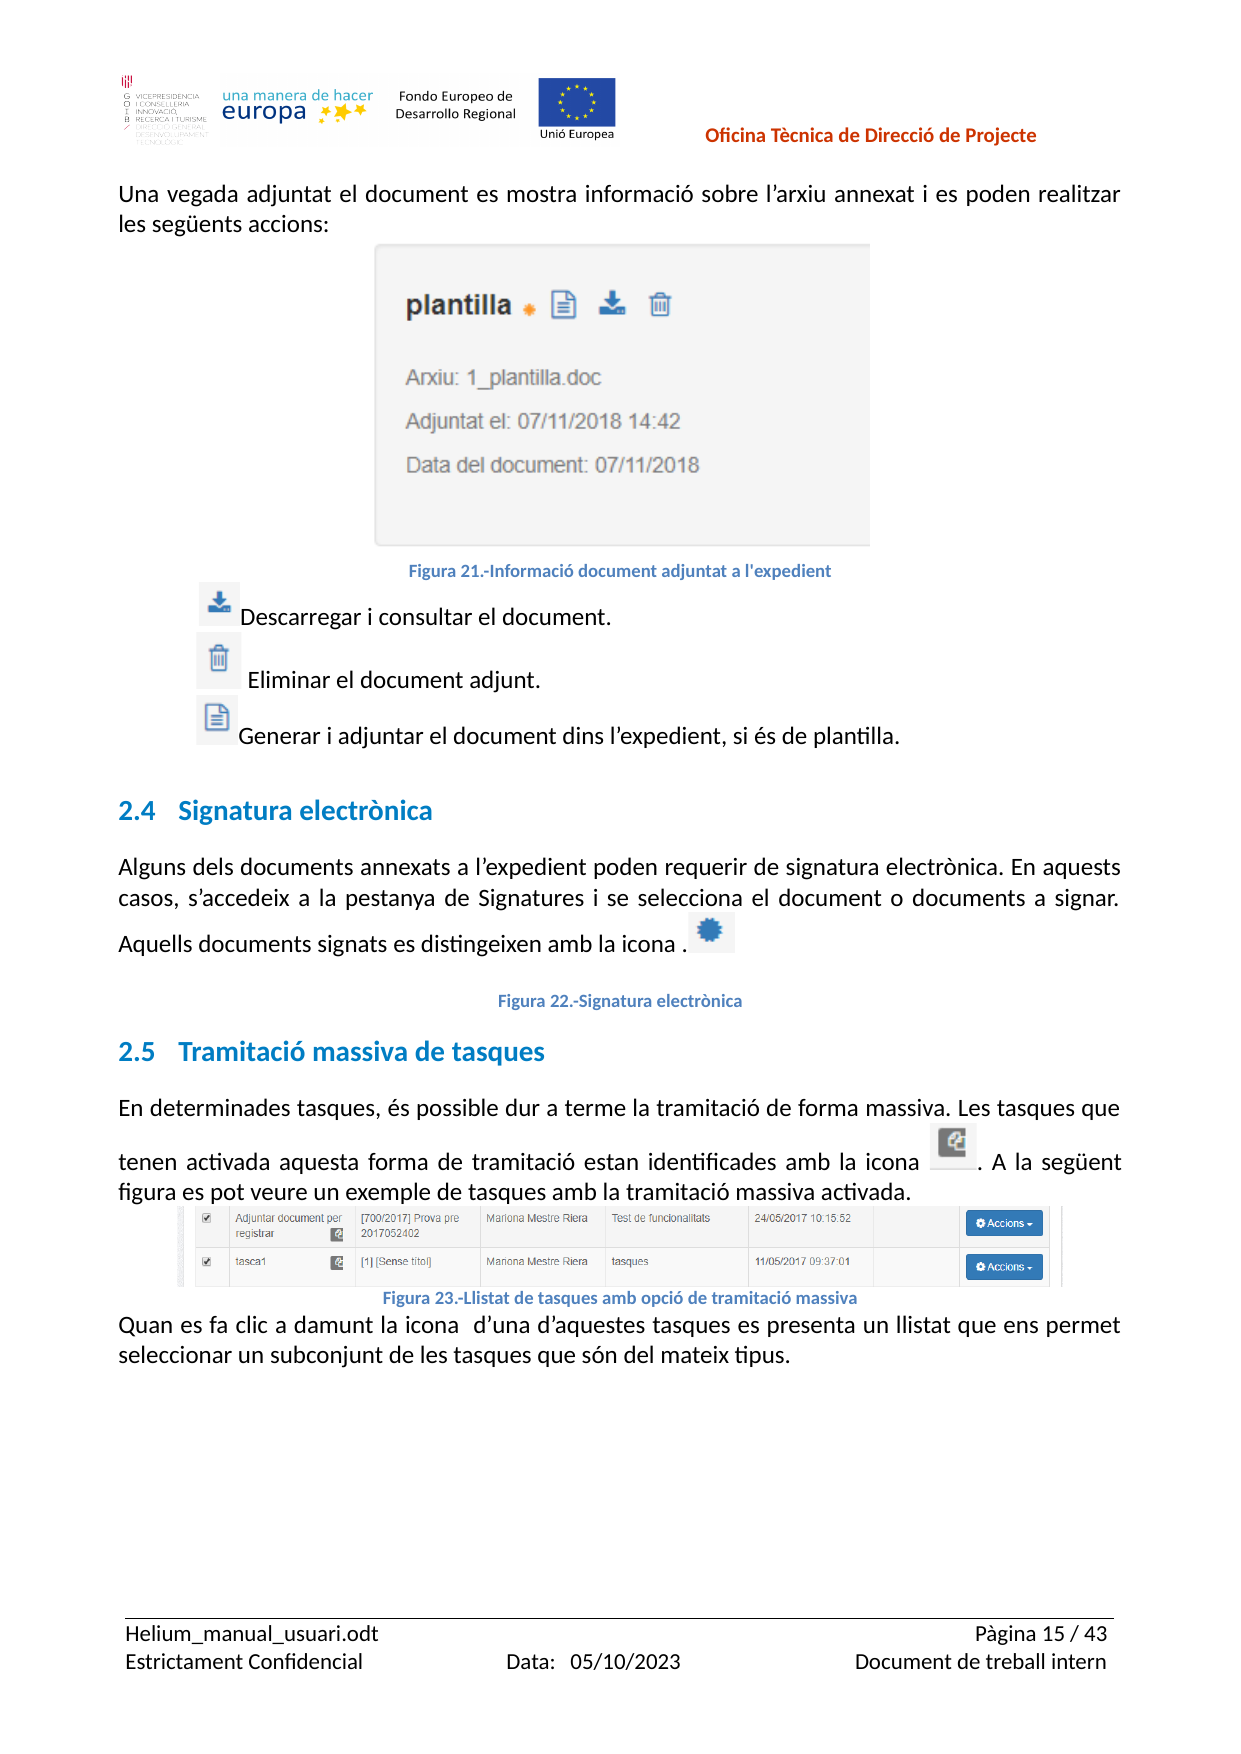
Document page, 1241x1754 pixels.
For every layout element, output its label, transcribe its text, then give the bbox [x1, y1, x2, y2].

list Eliminar el document adjunt. [193, 632, 1122, 695]
picture [929, 1123, 977, 1170]
subtitle Tramitació massiva de tasques [118, 1033, 1122, 1069]
text Una vegada adjuntat el document es mostra informació sobre l’arxiu annexat i es poden realitzar les següents accions: [118, 178, 1122, 239]
picture [219, 73, 621, 147]
picture [118, 73, 213, 147]
picture [370, 238, 870, 559]
subtitle Signatura electrònica [118, 792, 1122, 828]
text En determinades tasques, és possible dur a terme la tramitació de forma massiva. Les tasques que tenen activada aquesta forma de tramitació estan identificades amb la icona . A la següent figura es pot veure un exemple de tasques amb la tramitació massiva activada. [118, 1092, 1122, 1207]
text Quan es fa clic a damunt la icona d’una d’aquestes tasques es presenta un llistat que ens permet seleccionar un subconjunt de les tasques que són del mateix tipus. [118, 1309, 1122, 1370]
text Figura 23.-Llistat de tasques amb opció de tramitació massiva [118, 1286, 1122, 1309]
text Figura 22.-Signatura electrònica [118, 990, 1122, 1013]
picture [688, 912, 735, 953]
text Alguns dels documents annexats a l’expedient poden requerir de signatura electrònica. En aquests casos, s’accedeix a la pestanya de Signatures i se selecciona el document o documents a signar. Aquells documents signats es distingeixen amb la icona . [118, 851, 1122, 959]
picture [196, 695, 238, 745]
picture [196, 632, 242, 689]
text Figura 21.-Informació document adjuntat a l'expedient [118, 559, 1122, 582]
picture [198, 582, 240, 626]
list Descarregar i consultar el document. [193, 582, 1122, 632]
list Generar i adjuntar el document dins l’expedient, si és de plantilla. [193, 695, 1122, 751]
picture [177, 1206, 1063, 1287]
